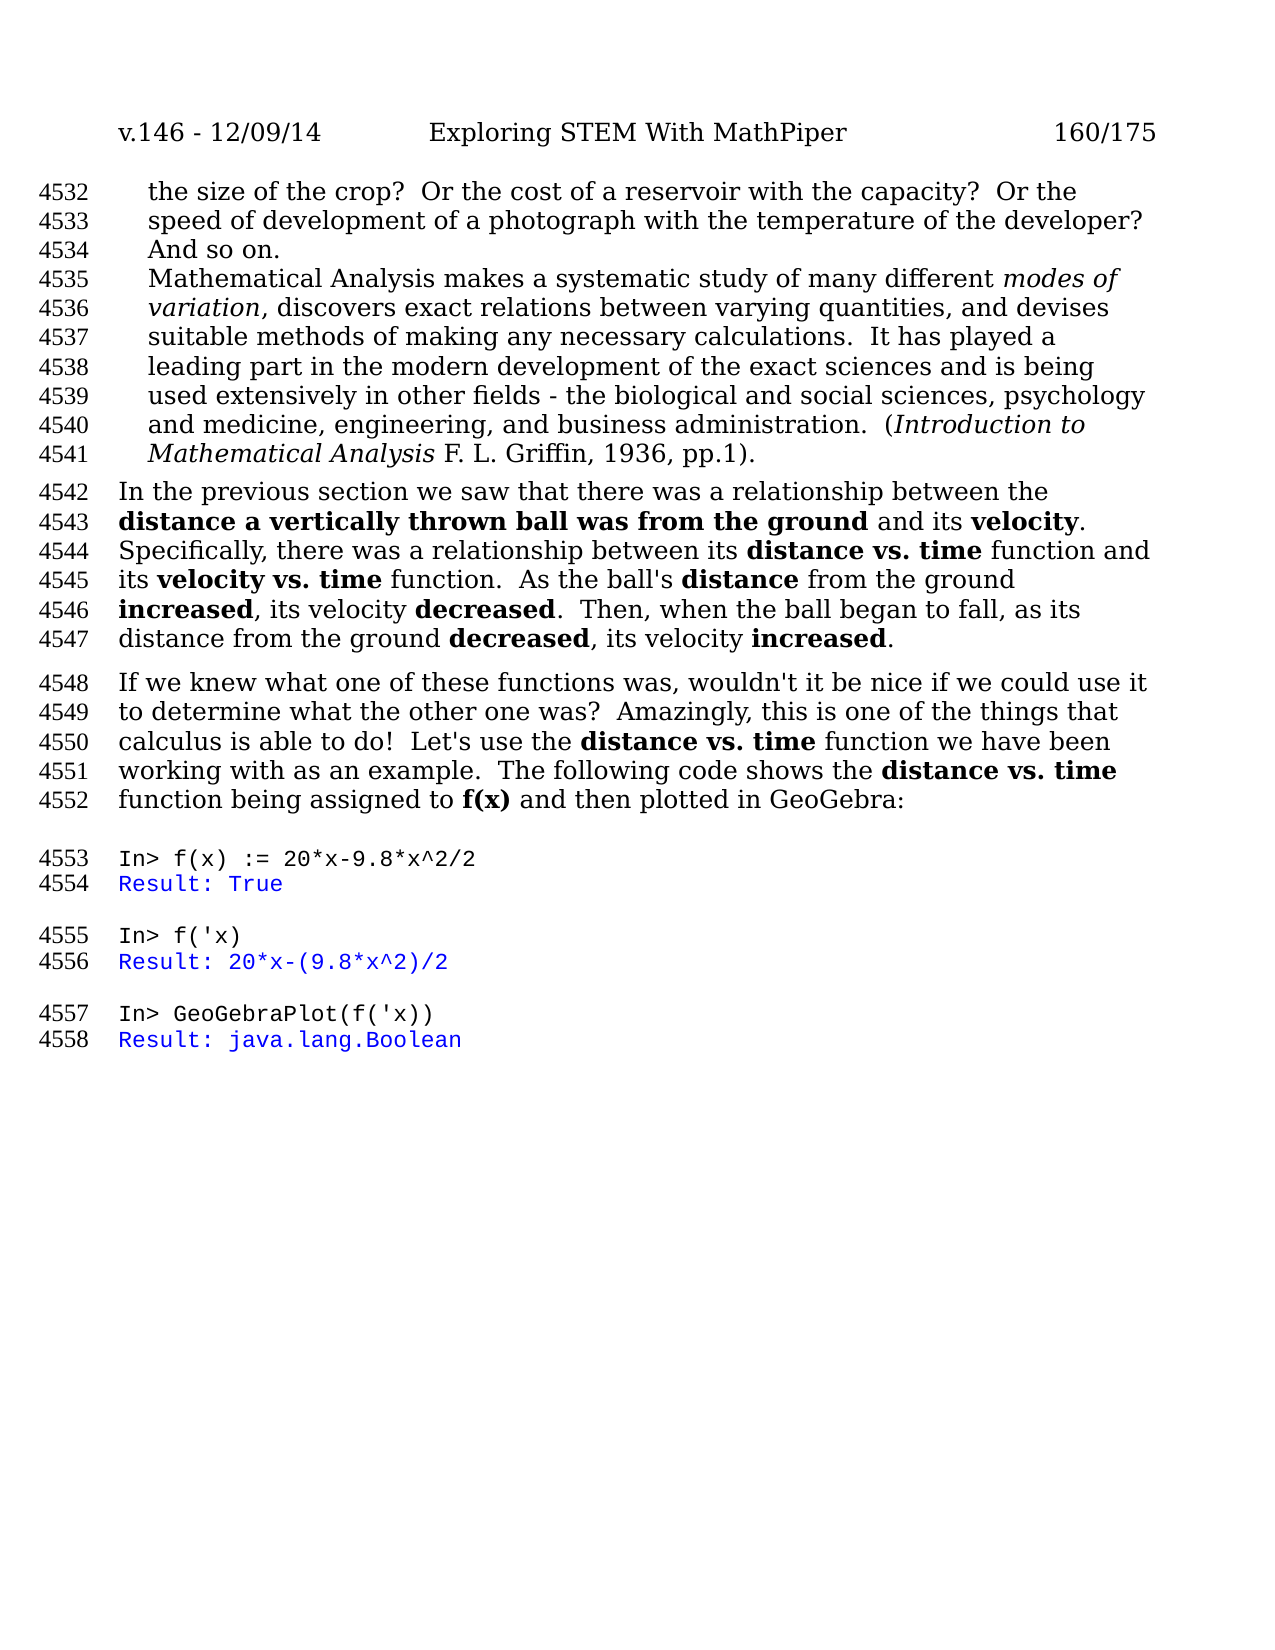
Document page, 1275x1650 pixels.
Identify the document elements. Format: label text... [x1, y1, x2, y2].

text Mathematical Analysis makes a systematic study of many different modes of variation, discovers exact relations between varying quantities, and devises suitable methods of making any necessary calculations. It has played a leading part in the modern development of the exact sciences and is being used extensively in other fields - the biological and social sciences, psychology and medicine, engineering, and business administration. (Introduction to Mathematical Analysis F. L. Griffin, 1936, pp.1). [148, 264, 1157, 468]
text the size of the crop? Or the cost of a reservoir with the capacity? Or the speed of development of a photograph with the temperature of the developer? And so on. [148, 177, 1157, 264]
text In> f(x) := 20*x-9.8*x^2/2 [118, 847, 1157, 873]
text Result: 20*x-(9.8*x^2)/2 [118, 951, 1157, 977]
text Result: java.lang.Boolean [118, 1028, 1157, 1054]
text In the previous section we saw that there was a relationship between the distance a vertically thrown ball was from the ground and its velocity. Specifically, there was a relationship between its distance vs. time function and its velocity vs. time function. As the ball's distance from the ground increased, its velocity decreased. Then, when the ball began to fall, as its distance from the ground decreased, its velocity increased. [118, 477, 1157, 653]
text Result: True [118, 873, 1157, 899]
text In> f('x) [118, 925, 1157, 951]
text If we knew what one of these functions was, wouldn't it be nice if we could use it to determine what the other one was? Amazingly, this is one of the things that calculus is able to do! Let's use the distance vs. time function we have been working with as an example. The following code shows the distance vs. time function being assigned to f(x) and then plotted in GeoGebra: [118, 668, 1157, 815]
text In> GeoGebraPlot(f('x)) [118, 1002, 1157, 1028]
